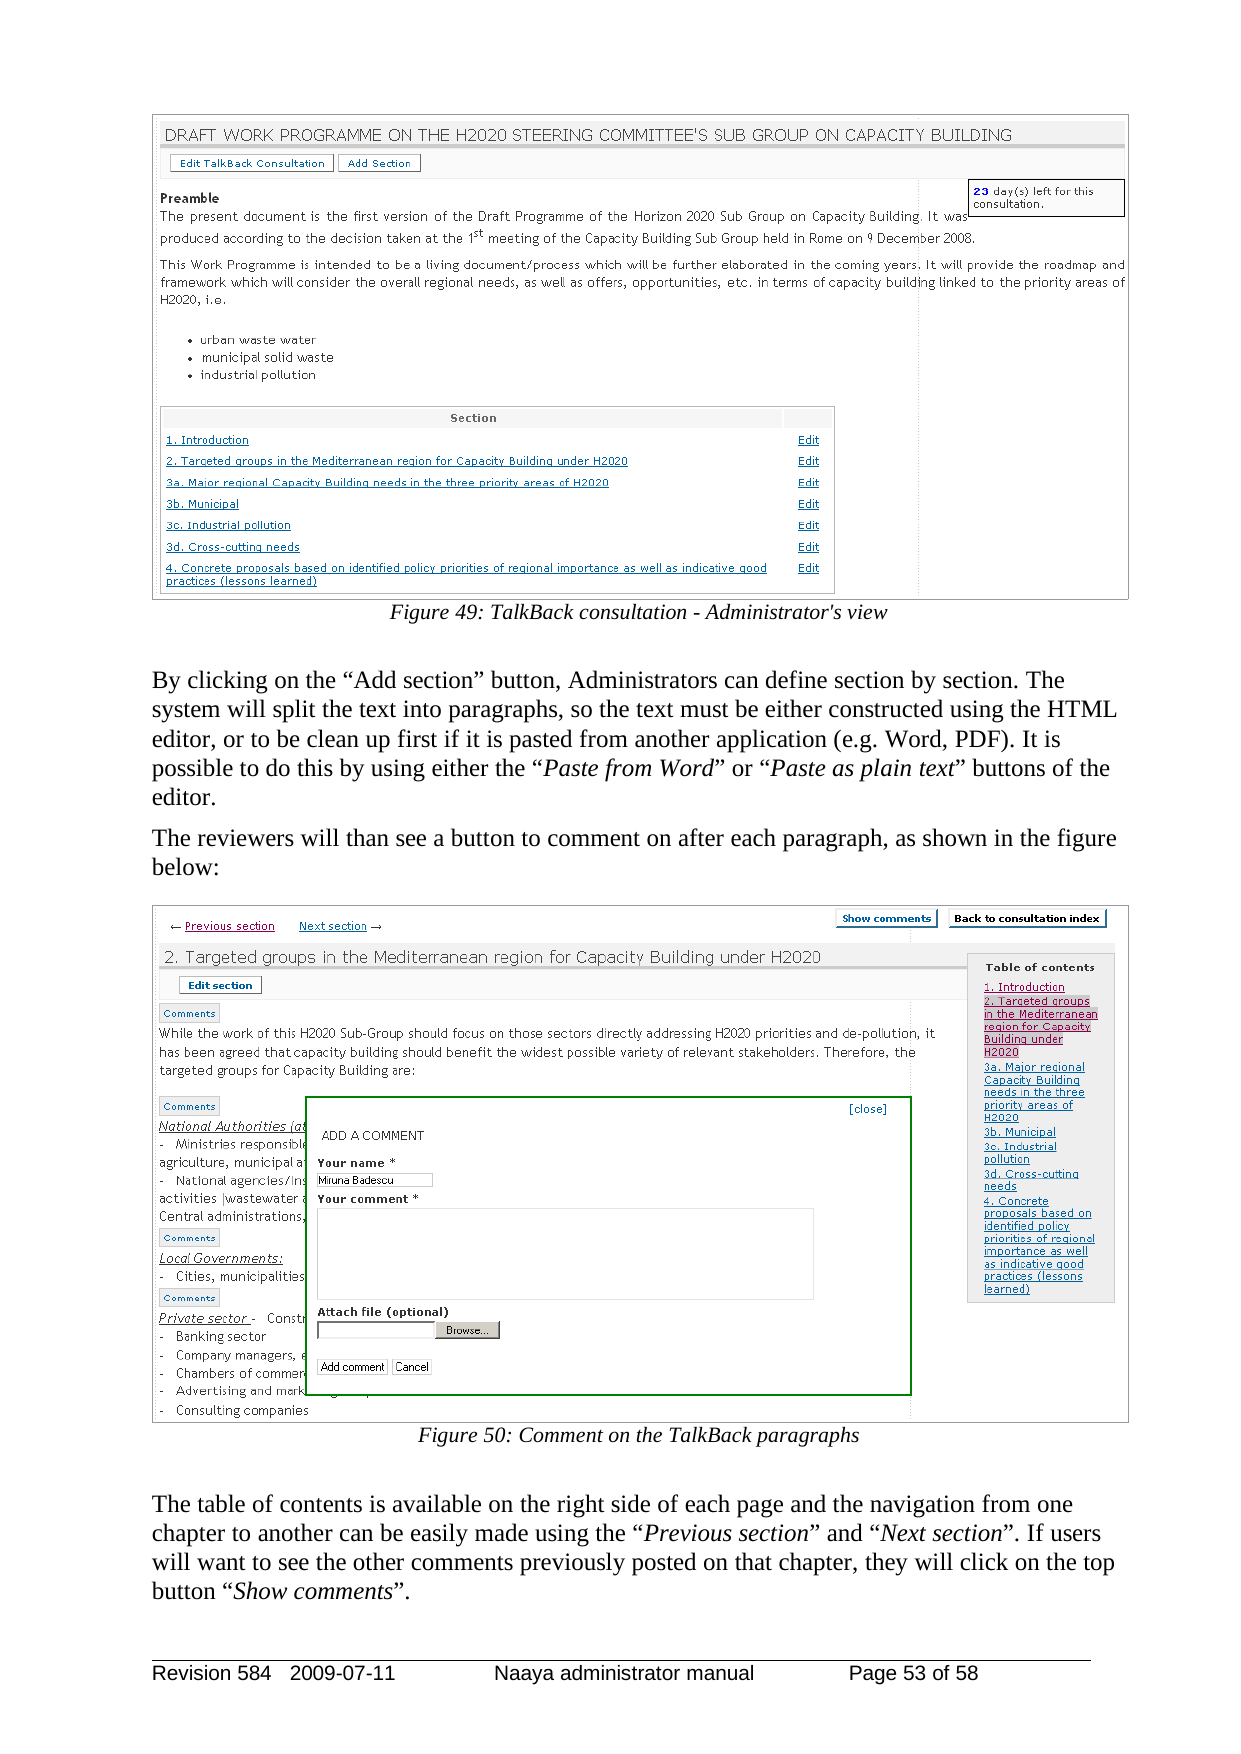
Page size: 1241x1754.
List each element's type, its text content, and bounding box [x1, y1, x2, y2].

text Figure 49: TalkBack consultation - Administrator's view [152, 600, 1128, 624]
text [153, 115, 1128, 599]
text The reviewers will than see a button to comment on after each paragraph, as shown in the figure below: [152, 822, 1128, 881]
picture [155, 117, 1126, 596]
text Figure 50: Comment on the TalkBack paragraphs [152, 1423, 1128, 1448]
picture [155, 908, 1126, 1420]
text The table of contents is available on the right side of each page and the navigation from one chapter to another can be easily made using the “Previous section” and “Next section”. If users will want to see the other comments previously posted on that chapter, they will click on the top button “Show comments”. [152, 1489, 1128, 1605]
text By clicking on the “Add section” button, Administrators can define section by section. The system will split the text into paragraphs, so the text must be either constructed using the HTML editor, or to be clean up first if it is pasted from another application (e.g. Word, PDF). It is possible to do this by using either the “Paste from Word” or “Paste as plain text” buttons of the editor. [152, 665, 1128, 811]
